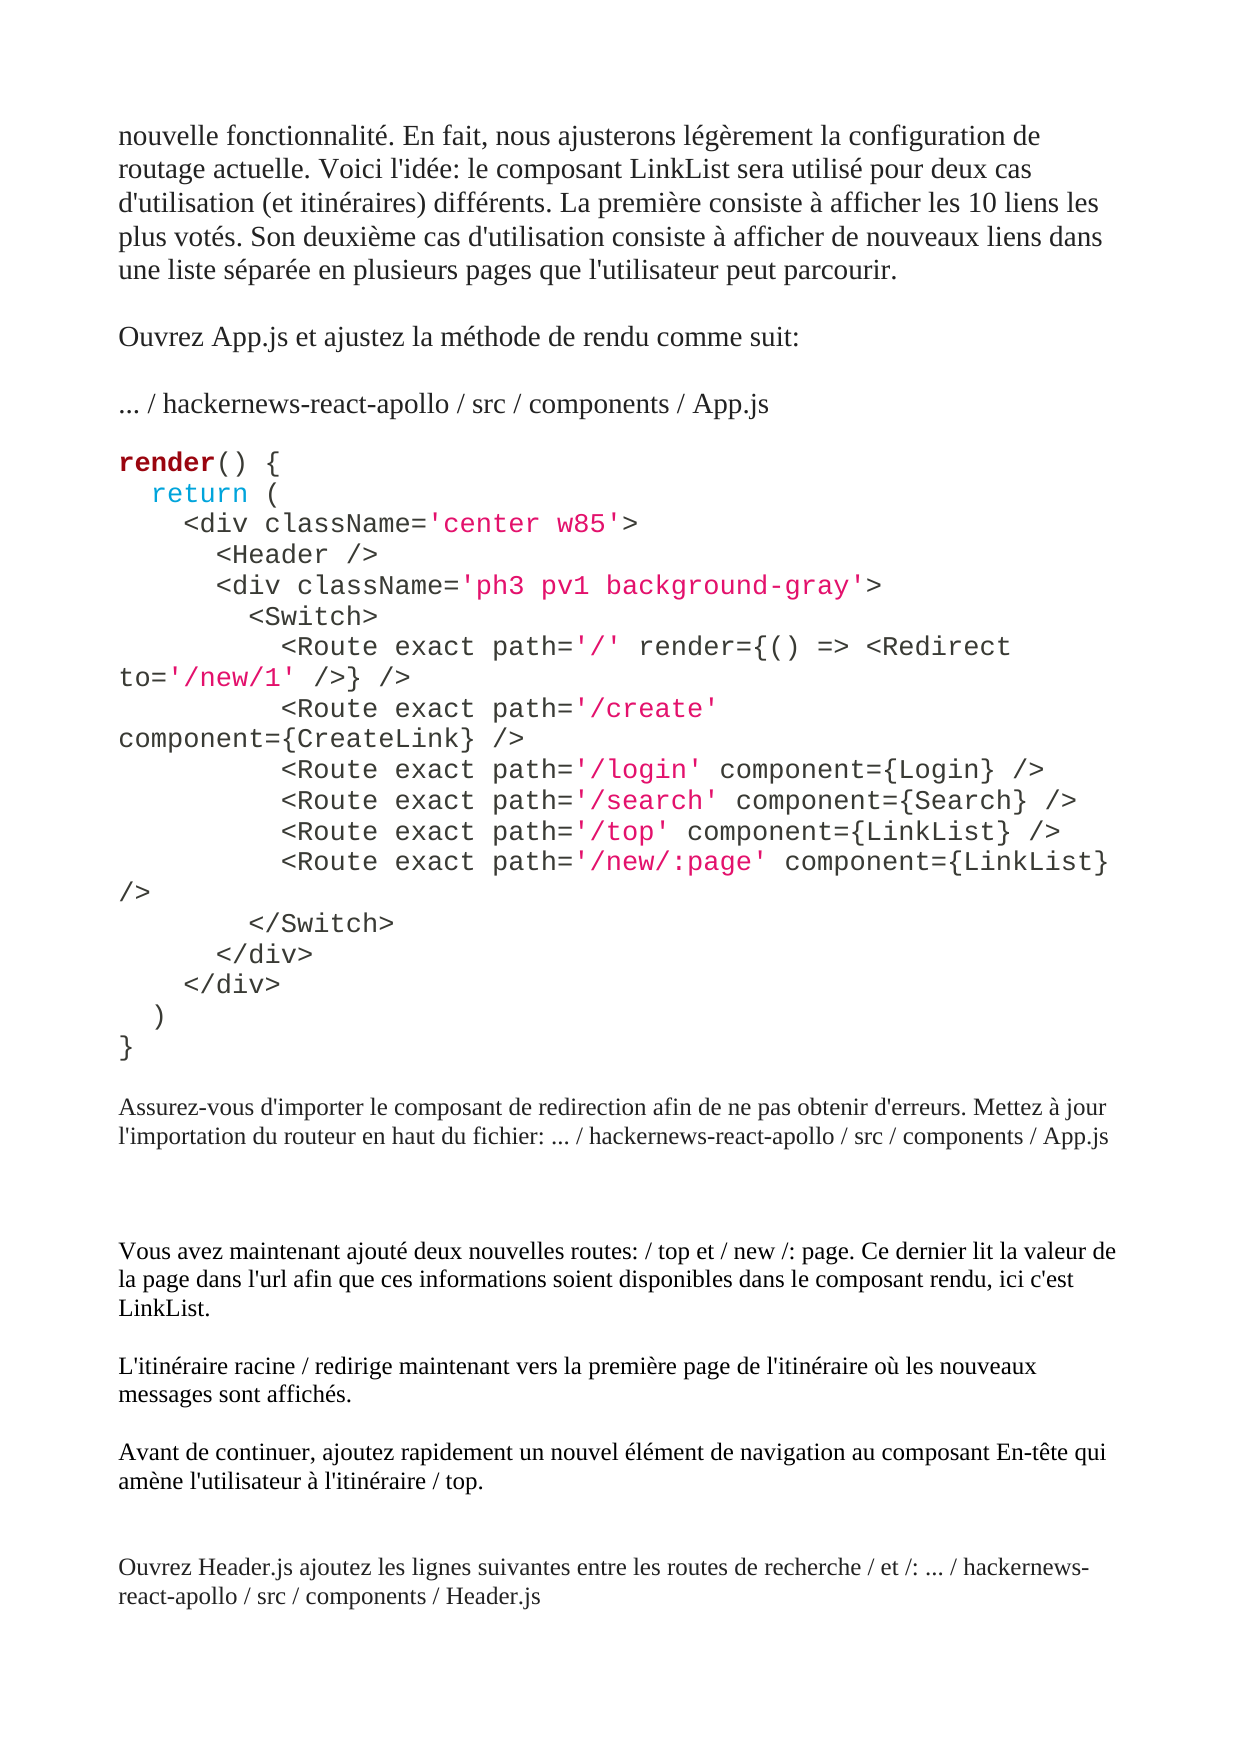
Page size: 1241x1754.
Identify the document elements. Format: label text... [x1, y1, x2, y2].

text Ouvrez Header.js ajoutez les lignes suivantes entre les routes de recherche / et /: ... / hackernews-react-apollo / src / components / Header.js [118, 1552, 1122, 1609]
text L'itinéraire racine / redirige maintenant vers la première page de l'itinéraire où les nouveaux messages sont affichés. [118, 1351, 1122, 1408]
text render() { return ( <div className='center w85'> <Header /> <div className='ph3 pv1 background-gray'> <Switch> <Route exact path='/' render={() => <Redirect to='/new/1' />} /> <Route exact path='/create' component={CreateLink} /> <Route exact path='/login' component={Login} /> <Route exact path='/search' component={Search} /> <Route exact path='/top' component={LinkList} /> <Route exact path='/new/:page' component={LinkList} /> </Switch> </div> </div> ) } [118, 449, 1122, 1063]
text Vous avez maintenant ajouté deux nouvelles routes: / top et / new /: page. Ce dernier lit la valeur de la page dans l'url afin que ces informations soient disponibles dans le composant rendu, ici c'est LinkList. [118, 1236, 1122, 1322]
text nouvelle fonctionnalité. En fait, nous ajusterons légèrement la configuration de routage actuelle. Voici l'idée: le composant LinkList sera utilisé pour deux cas d'utilisation (et itinéraires) différents. La première consiste à afficher les 10 liens les plus votés. Son deuxième cas d'utilisation consiste à afficher de nouveaux liens dans une liste séparée en plusieurs pages que l'utilisateur peut parcourir. Ouvrez App.js et ajustez la méthode de rendu comme suit: ... / hackernews-react-apollo / src / components / App.js [118, 118, 1122, 420]
text Avant de continuer, ajoutez rapidement un nouvel élément de navigation au composant En-tête qui amène l'utilisateur à l'itinéraire / top. [118, 1437, 1122, 1494]
text Assurez-vous d'importer le composant de redirection afin de ne pas obtenir d'erreurs. Mettez à jour l'importation du routeur en haut du fichier: ... / hackernews-react-apollo / src / components / App.js [118, 1092, 1122, 1149]
